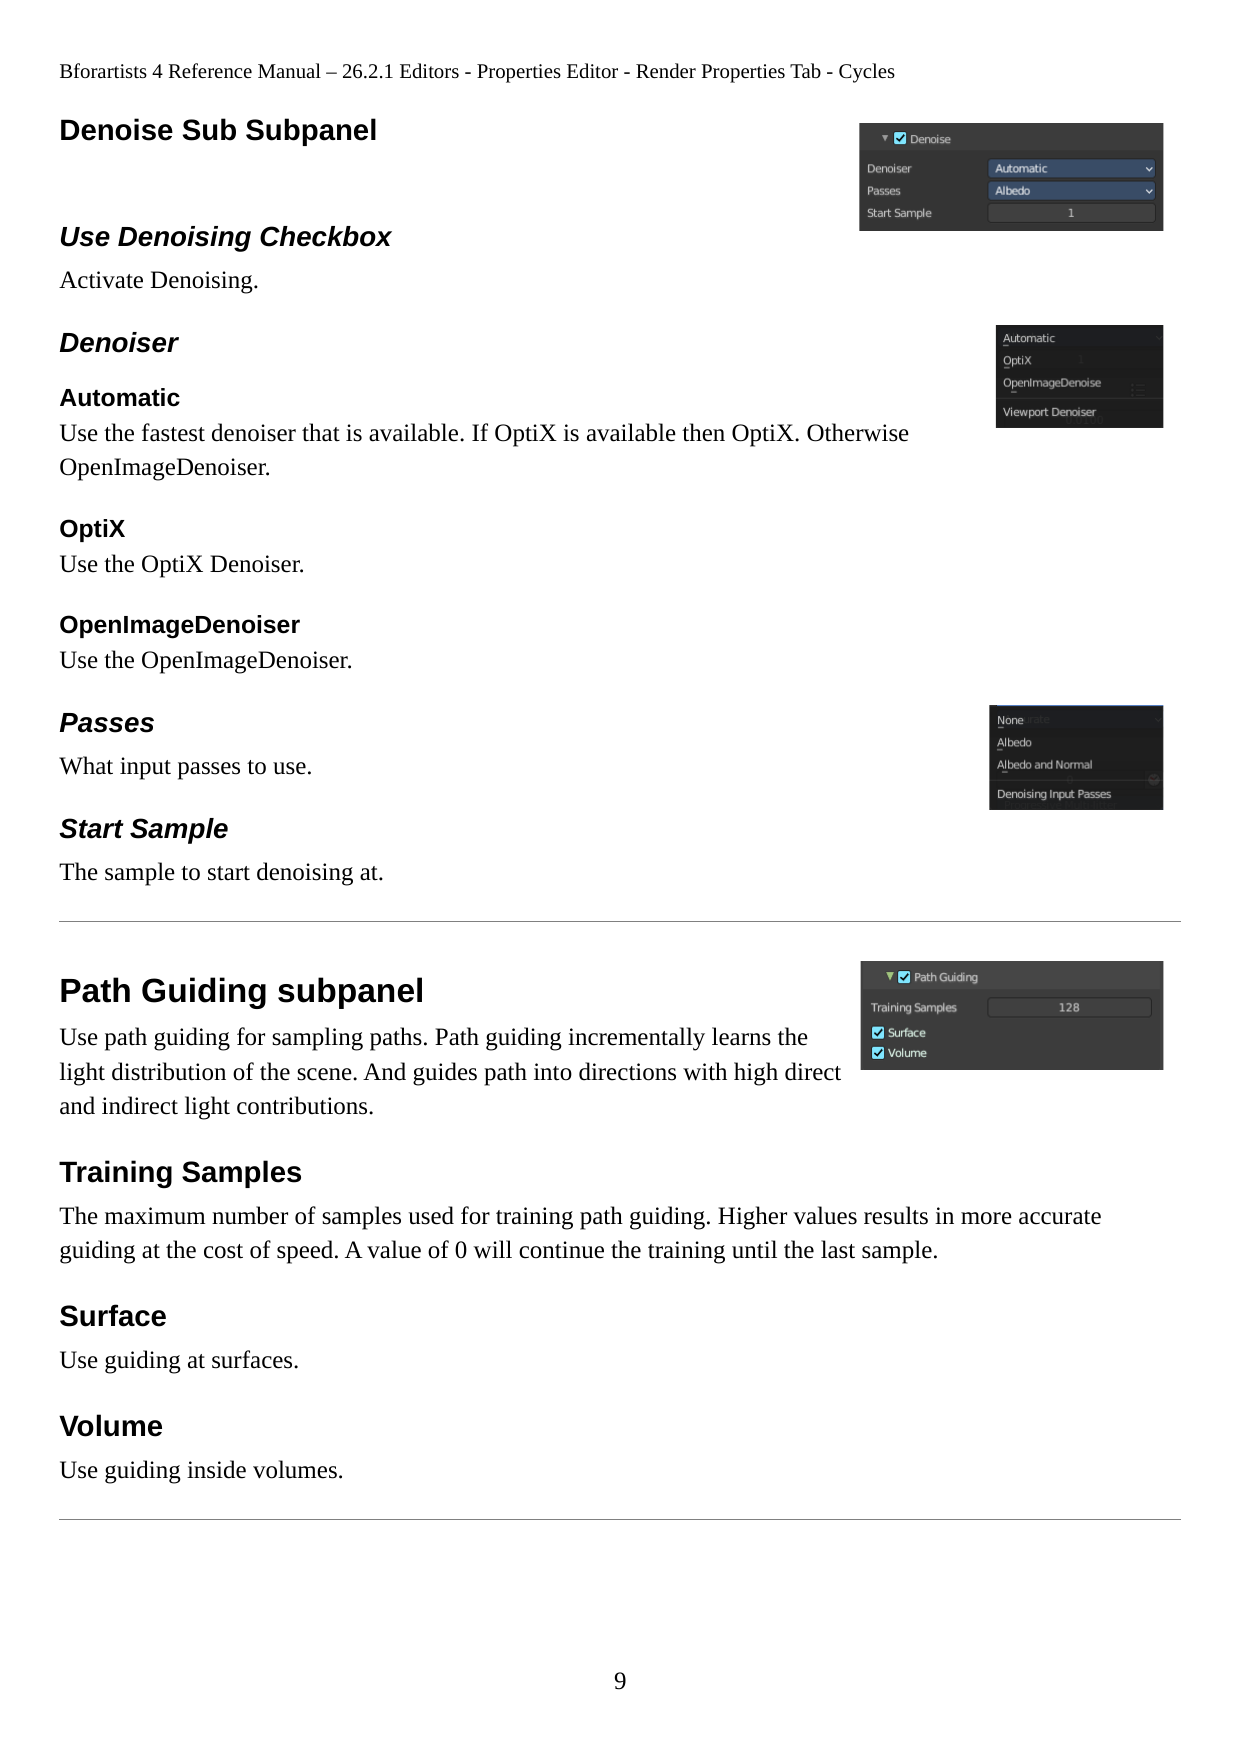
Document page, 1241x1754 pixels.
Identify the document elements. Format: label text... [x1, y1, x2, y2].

subtitle Surface [59, 1299, 1181, 1333]
subtitle Start Sample [59, 813, 1181, 844]
text What input passes to use. [59, 751, 989, 780]
picture [859, 123, 1164, 231]
subtitle Passes [59, 707, 989, 739]
subtitle Volume [59, 1409, 1181, 1443]
subtitle [1164, 383, 1181, 412]
text Use the fastest denoiser that is available. If OptiX is available then OptiX. Otherwise OpenImageDenoiser. [59, 418, 1181, 481]
text Use path guiding for sampling paths. Path guiding incrementally learns the light distribution of the scene. And guides path into directions with high direct and indirect light contributions. [59, 1022, 1181, 1120]
subtitle [1164, 971, 1181, 1010]
text Use guiding inside volumes. [59, 1455, 1181, 1484]
picture [995, 325, 1164, 428]
subtitle Use Denoising Checkbox [59, 220, 1181, 252]
subtitle Training Samples [59, 1155, 1181, 1189]
subtitle Path Guiding subpanel [59, 971, 860, 1010]
text The maximum number of samples used for training path guiding. Higher values results in more accurate guiding at the cost of speed. A value of 0 will continue the training until the last sample. [59, 1201, 1181, 1264]
subtitle Denoise Sub Subpanel [59, 113, 1181, 146]
picture [989, 705, 1164, 810]
subtitle [1164, 707, 1181, 739]
subtitle OpenImageDenoiser [59, 610, 1181, 639]
subtitle OptiX [59, 514, 1181, 543]
text Use the OpenImageDenoiser. [59, 645, 1181, 674]
subtitle Denoiser [59, 326, 995, 358]
subtitle Automatic [59, 383, 995, 412]
text Use guiding at surfaces. [59, 1346, 1181, 1374]
text The sample to start denoising at. [59, 857, 1181, 886]
picture [860, 961, 1164, 1070]
text Use the OptiX Denoiser. [59, 549, 1181, 578]
subtitle [1164, 326, 1181, 358]
text Activate Denoising. [59, 265, 1181, 293]
